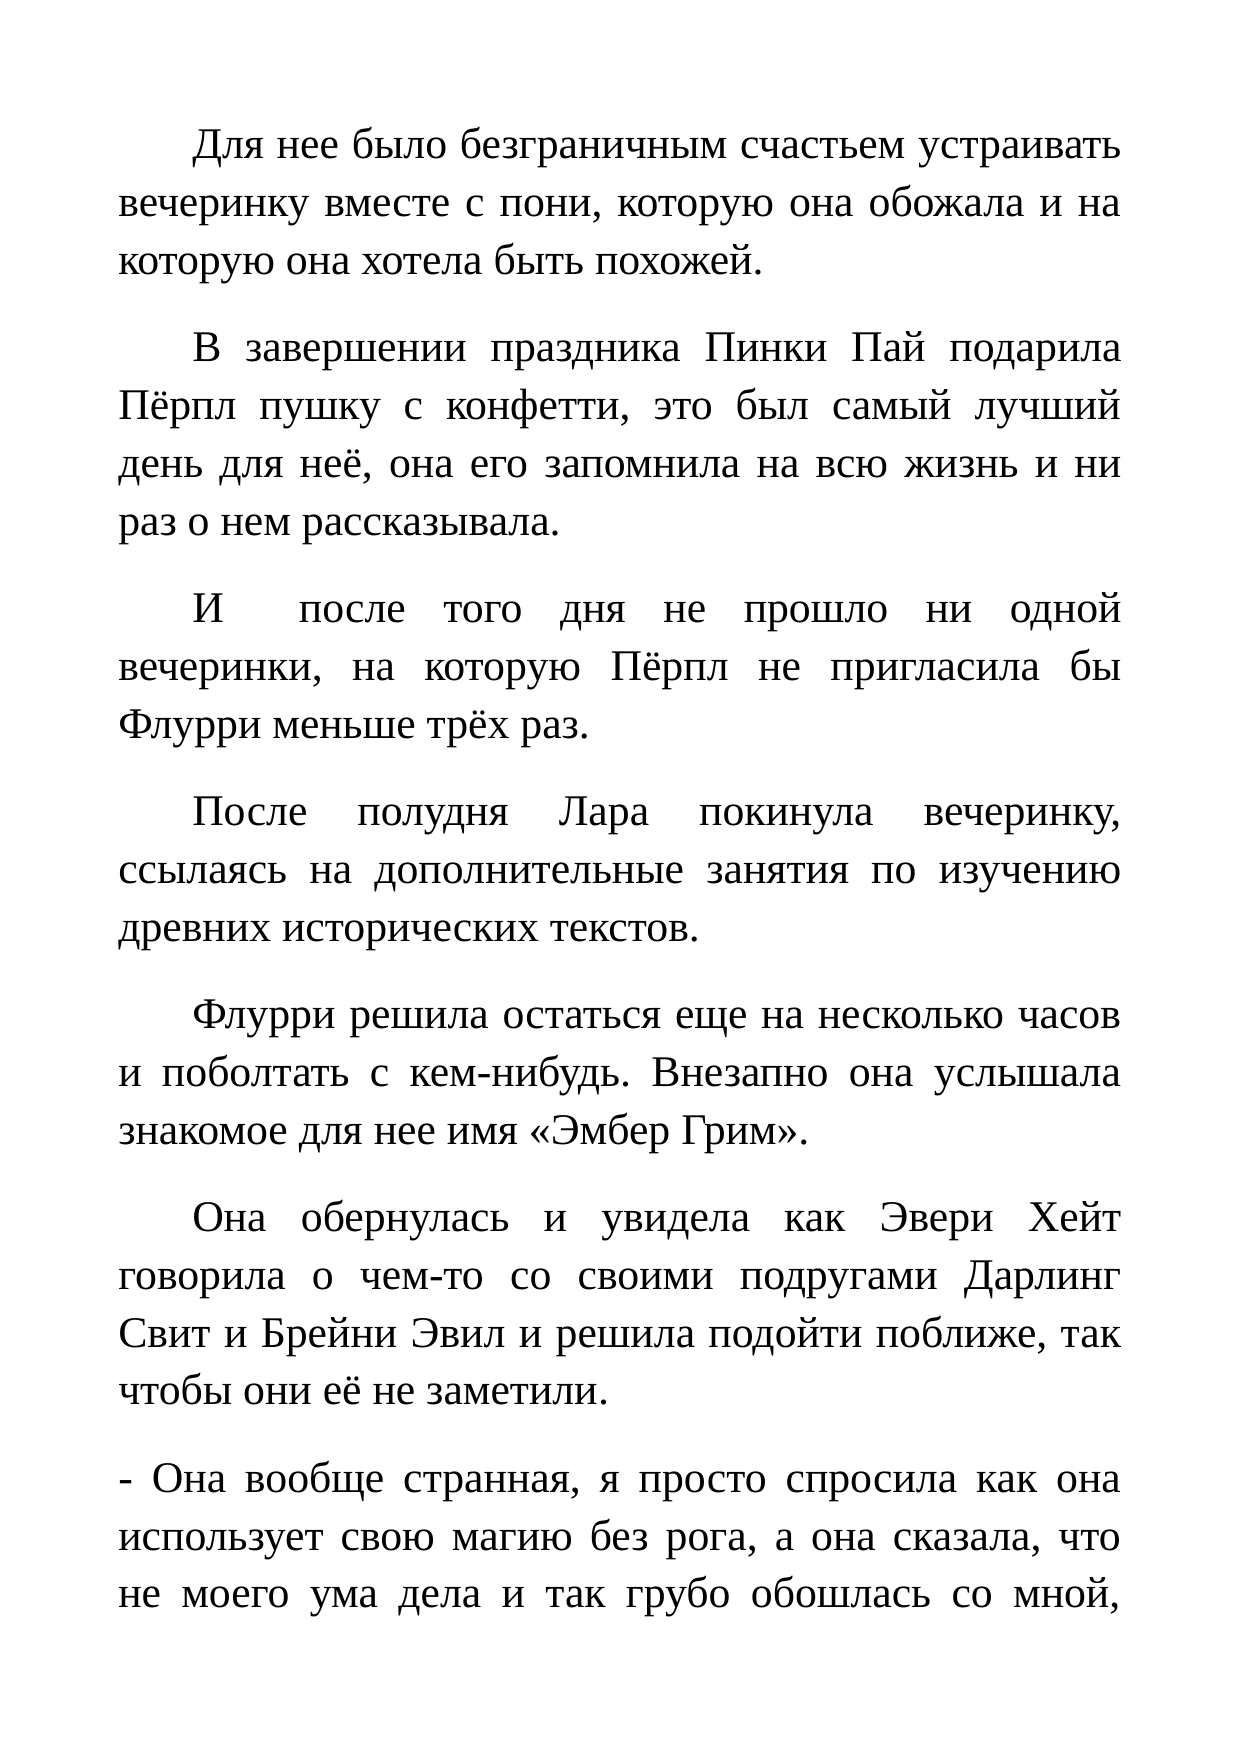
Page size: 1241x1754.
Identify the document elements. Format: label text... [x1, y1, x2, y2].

text Флурри решила остаться еще на несколько часов и поболтать с кем-нибудь. Внезапно она услышала знакомое для нее имя «Эмбер Грим». [118, 988, 1122, 1153]
text - Она вообще странная, я просто спросила как она использует свою магию без рога, а она сказала, что не моего ума дела и так грубо обошлась со мной, [118, 1451, 1122, 1617]
text После полудня Лара покинула вечеринку, ссылаясь на дополнительные занятия по изучению древних исторических текстов. [118, 785, 1122, 951]
text И после того дня не прошло ни одной вечеринки, на которую Пёрпл не пригласила бы Флурри меньше трёх раз. [118, 582, 1122, 748]
text В завершении праздника Пинки Пай подарила Пёрпл пушку с конфетти, это был самый лучший день для неё, она его запомнила на всю жизнь и ни раз о нем рассказывала. [118, 321, 1122, 545]
text Она обернулась и увидела как Эвери Хейт говорила о чем-то со своими подругами Дарлинг Свит и Брейни Эвил и решила подойти поближе, так чтобы они её не заметили. [118, 1191, 1122, 1414]
text Для нее было безграничным счастьем устраивать вечеринку вместе с пони, которую она обожала и на которую она хотела быть похожей. [118, 118, 1122, 284]
